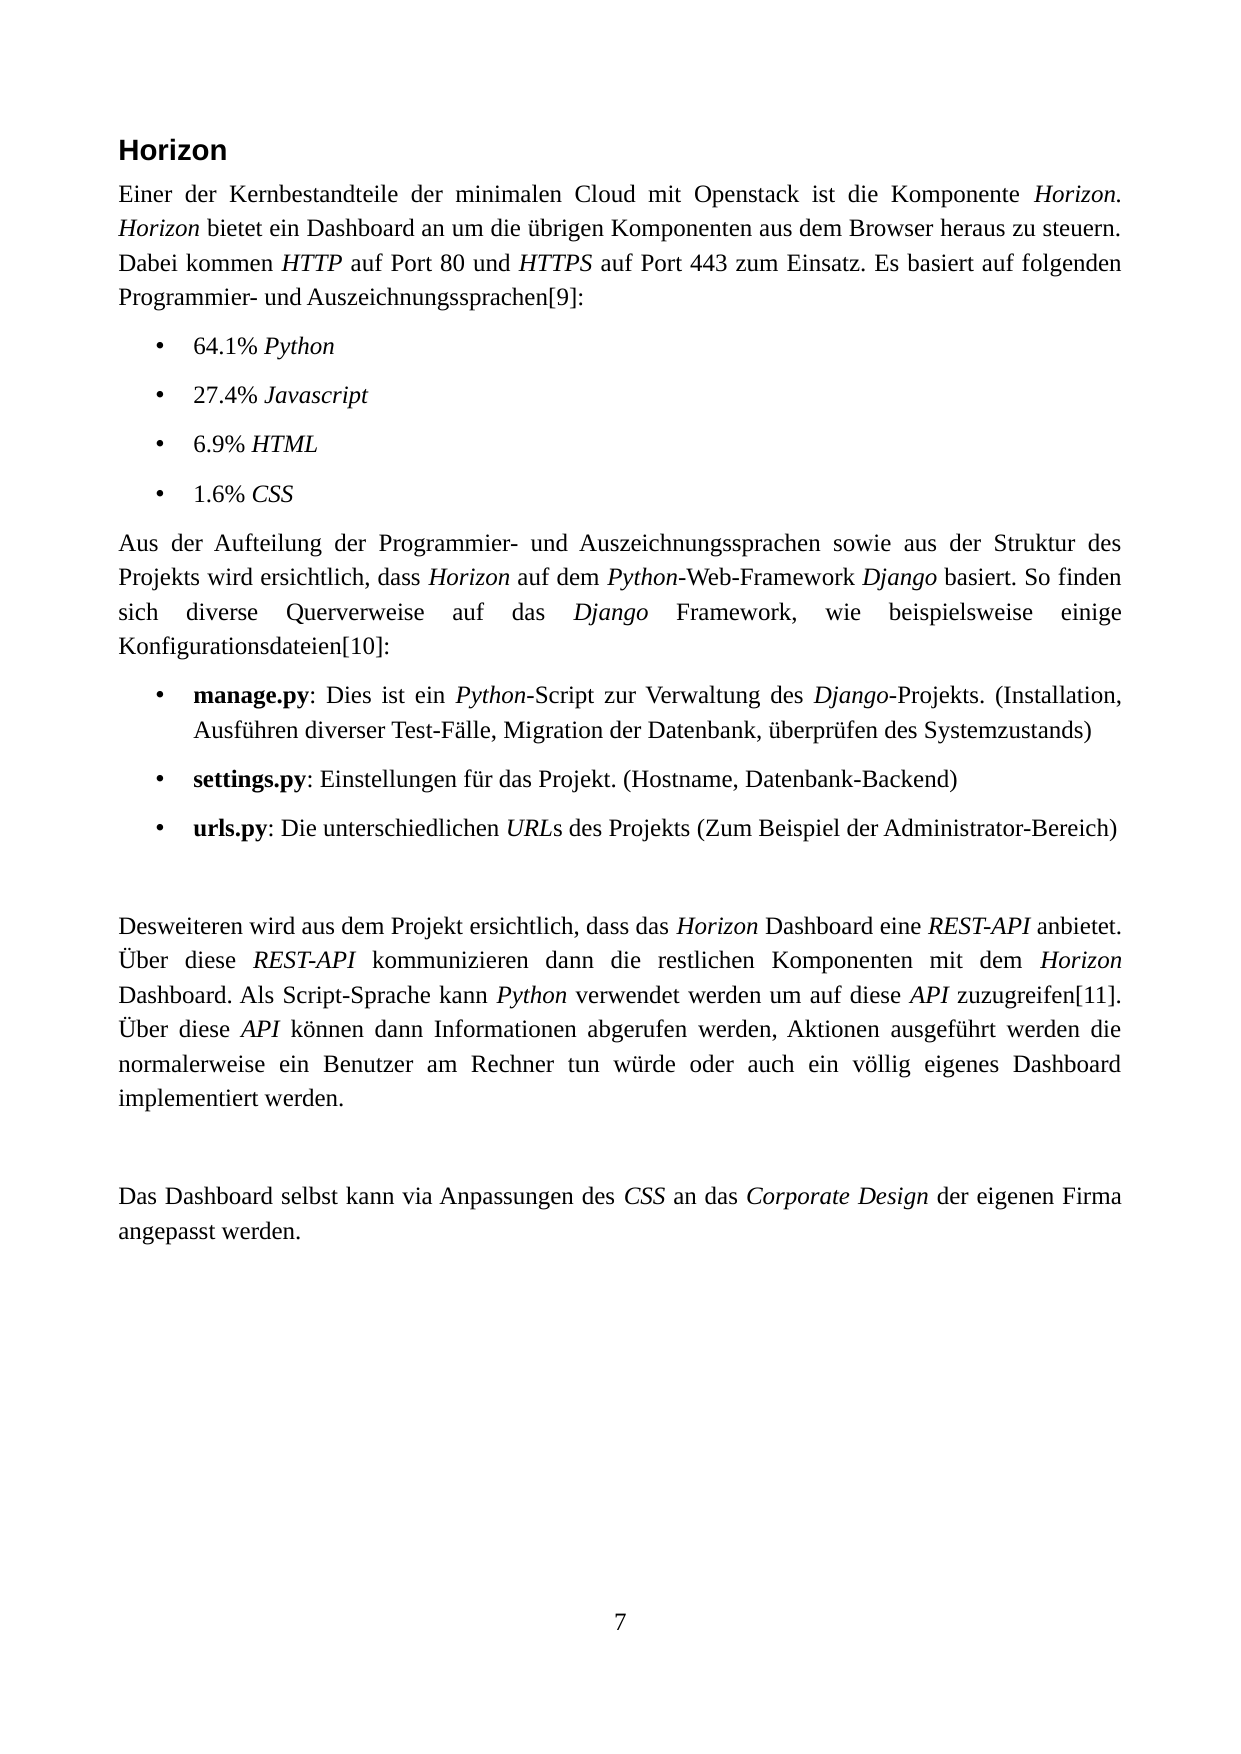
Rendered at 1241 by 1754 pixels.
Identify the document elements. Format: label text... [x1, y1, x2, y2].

text Das Dashboard selbst kann via Anpassungen des CSS an das Corporate Design der eigenen Firma angepasst werden. [118, 1181, 1122, 1245]
list 64.1% Python [156, 331, 1122, 360]
text Einer der Kernbestandteile der minimalen Cloud mit Openstack ist die Komponente Horizon. Horizon bietet ein Dashboard an um die übrigen Komponenten aus dem Browser heraus zu steuern. Dabei kommen HTTP auf Port 80 und HTTPS auf Port 443 zum Einsatz. Es basiert auf folgenden Programmier- und Auszeichnungssprachen[9]: [118, 179, 1122, 311]
list 6.9% HTML [156, 429, 1122, 458]
list settings.py: Einstellungen für das Projekt. (Hostname, Datenbank-Backend) [156, 764, 1122, 792]
list urls.py: Die unterschiedlichen URLs des Projekts (Zum Beispiel der Administrator-Bereich) [156, 813, 1122, 842]
list 27.4% Javascript [156, 381, 1122, 409]
list 1.6% CSS [156, 479, 1122, 507]
list manage.py: Dies ist ein Python-Script zur Verwaltung des Django-Projekts. (Installation, Ausführen diverser Test-Fälle, Migration der Datenbank, überprüfen des Systemzustands) [156, 680, 1122, 743]
text Aus der Aufteilung der Programmier- und Auszeichnungssprachen sowie aus der Struktur des Projekts wird ersichtlich, dass Horizon auf dem Python-Web-Framework Django basiert. So finden sich diverse Querverweise auf das Django Framework, wie beispielsweise einige Konfigurationsdateien[10]: [118, 528, 1122, 660]
text Desweiteren wird aus dem Projekt ersichtlich, dass das Horizon Dashboard eine REST-API anbietet. Über diese REST-API kommunizieren dann die restlichen Komponenten mit dem Horizon Dashboard. Als Script-Sprache kann Python verwendet werden um auf diese API zuzugreifen[11]. Über diese API können dann Informationen abgerufen werden, Aktionen ausgeführt werden die normalerweise ein Benutzer am Rechner tun würde oder auch ein völlig eigenes Dashboard implementiert werden. [118, 911, 1122, 1112]
subtitle Horizon [118, 133, 1122, 166]
